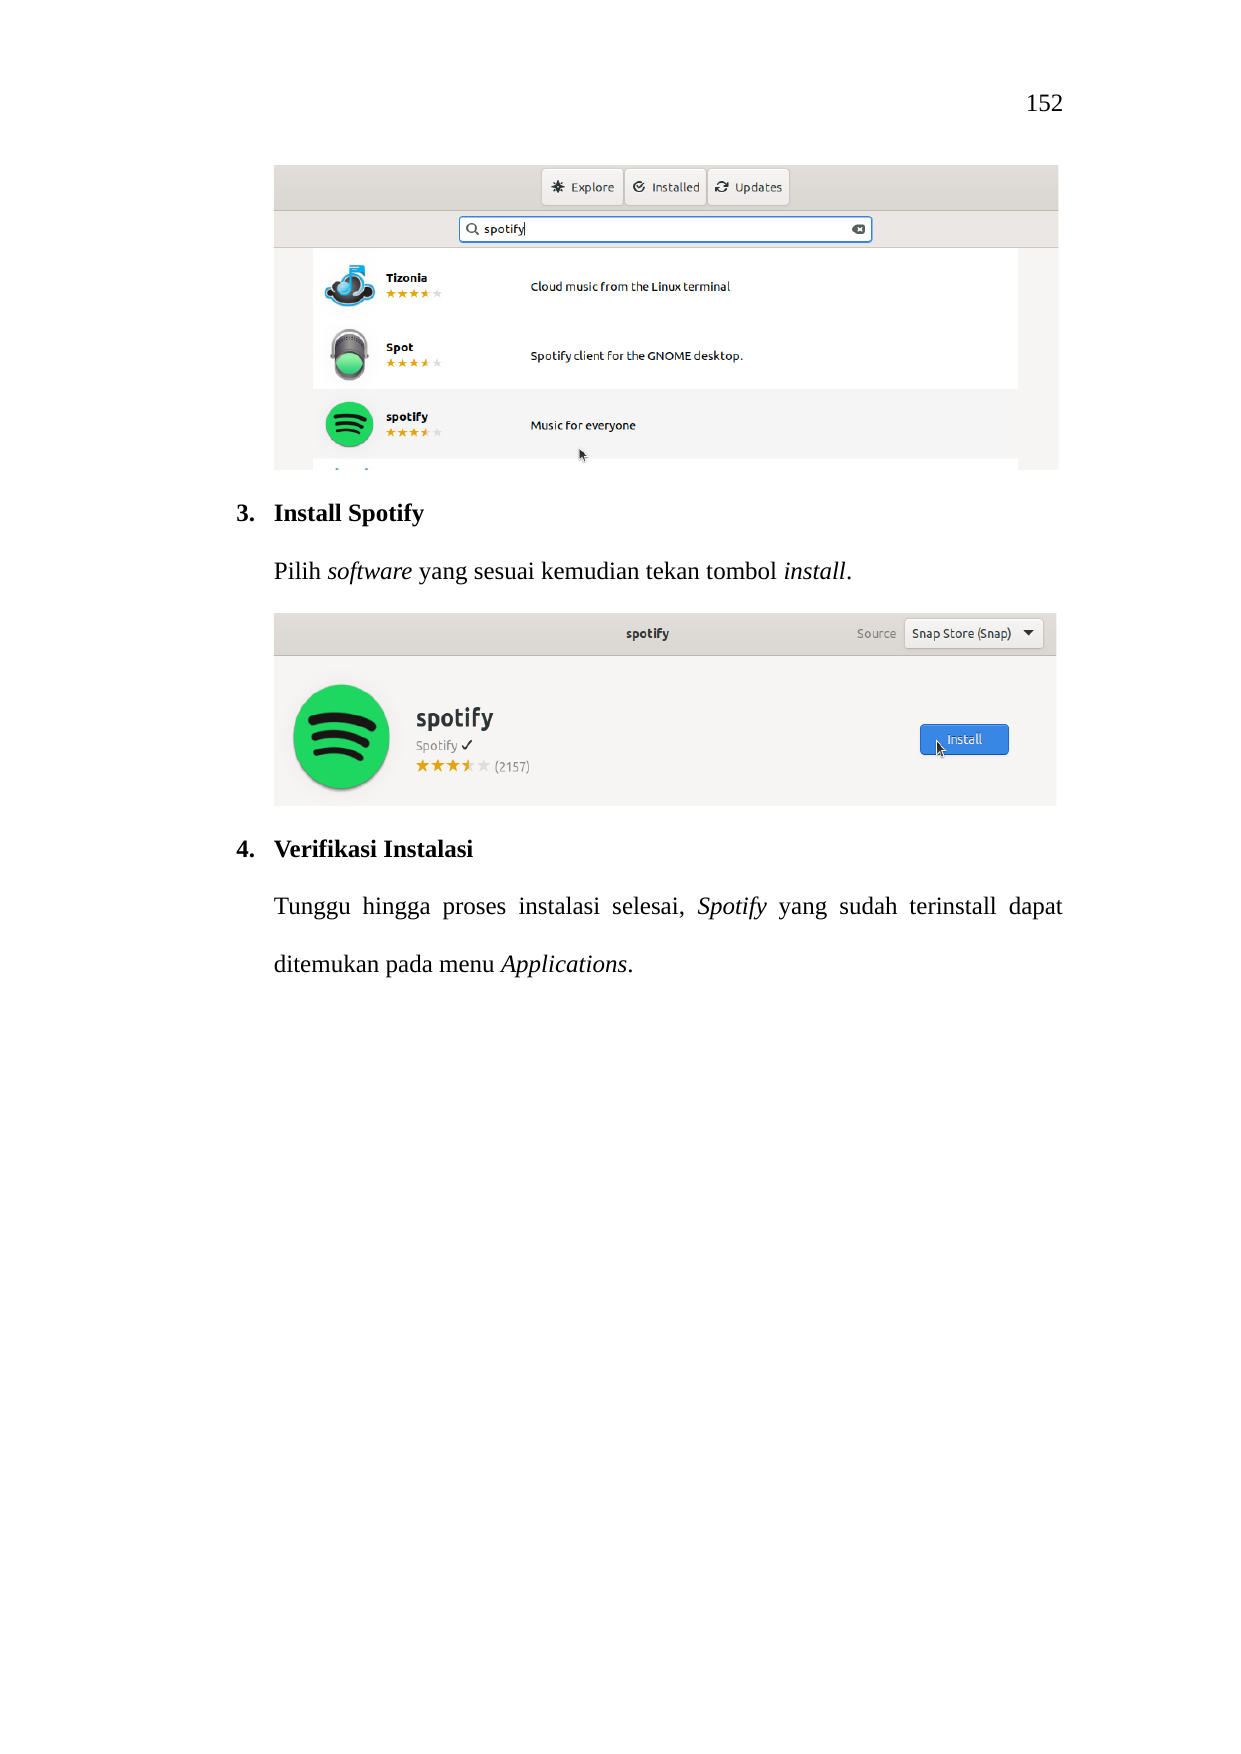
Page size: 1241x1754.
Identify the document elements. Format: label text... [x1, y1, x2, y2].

list Install Spotify [236, 498, 1063, 527]
list Verifikasi Instalasi [236, 834, 1063, 863]
list Pilih software yang sesuai kemudian tekan tombol install. [236, 556, 1063, 585]
list Tunggu hingga proses instalasi selesai, Spotify yang sudah terinstall dapat ditemukan pada menu Applications. [236, 891, 1063, 978]
picture [273, 165, 1059, 470]
picture [273, 613, 1057, 806]
